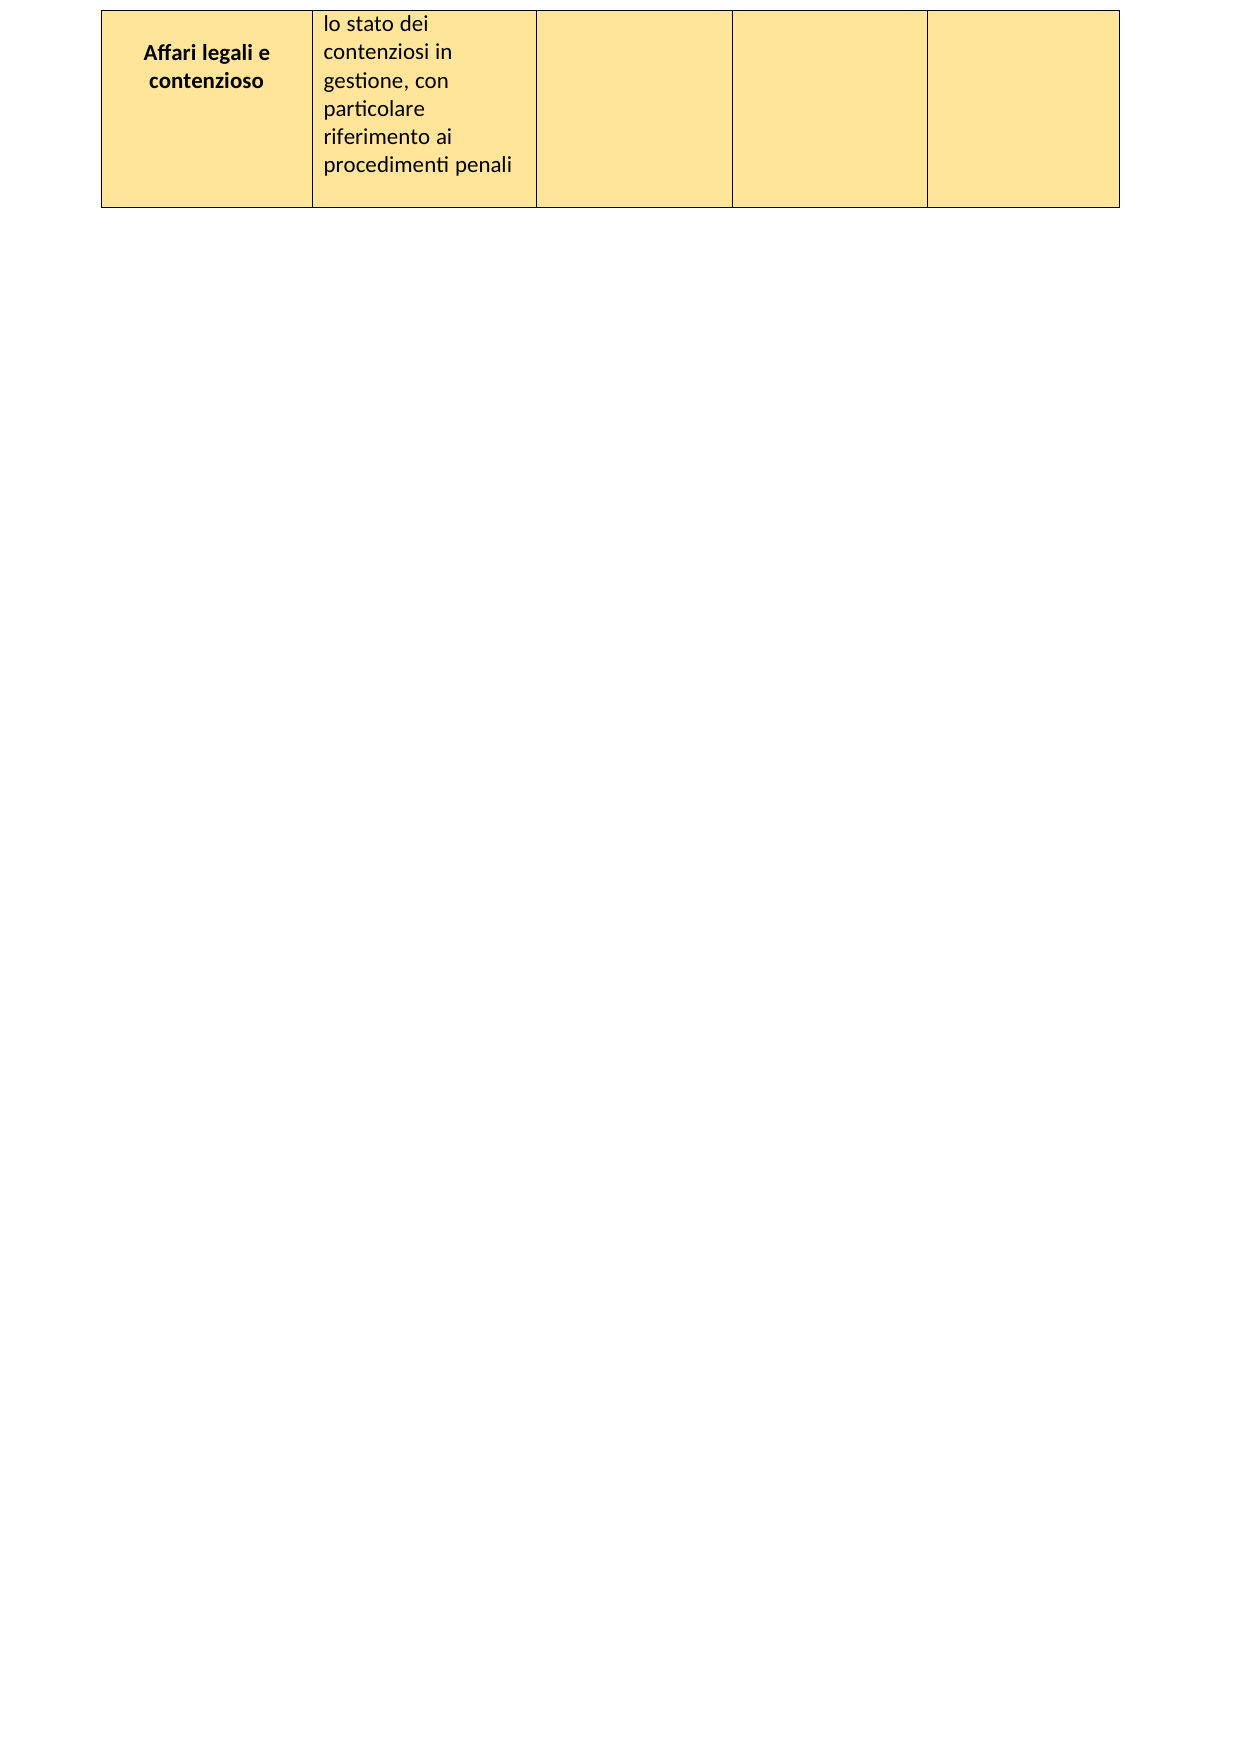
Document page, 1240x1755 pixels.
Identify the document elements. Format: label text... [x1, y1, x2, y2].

table_header [733, 11, 927, 207]
table_header lo stato dei contenziosi in gestione, con particolare riferimento ai procedimenti penali [313, 11, 536, 207]
table_header [537, 11, 732, 207]
table_header [928, 11, 1119, 207]
table_header Affari legali e contenzioso [102, 11, 312, 207]
